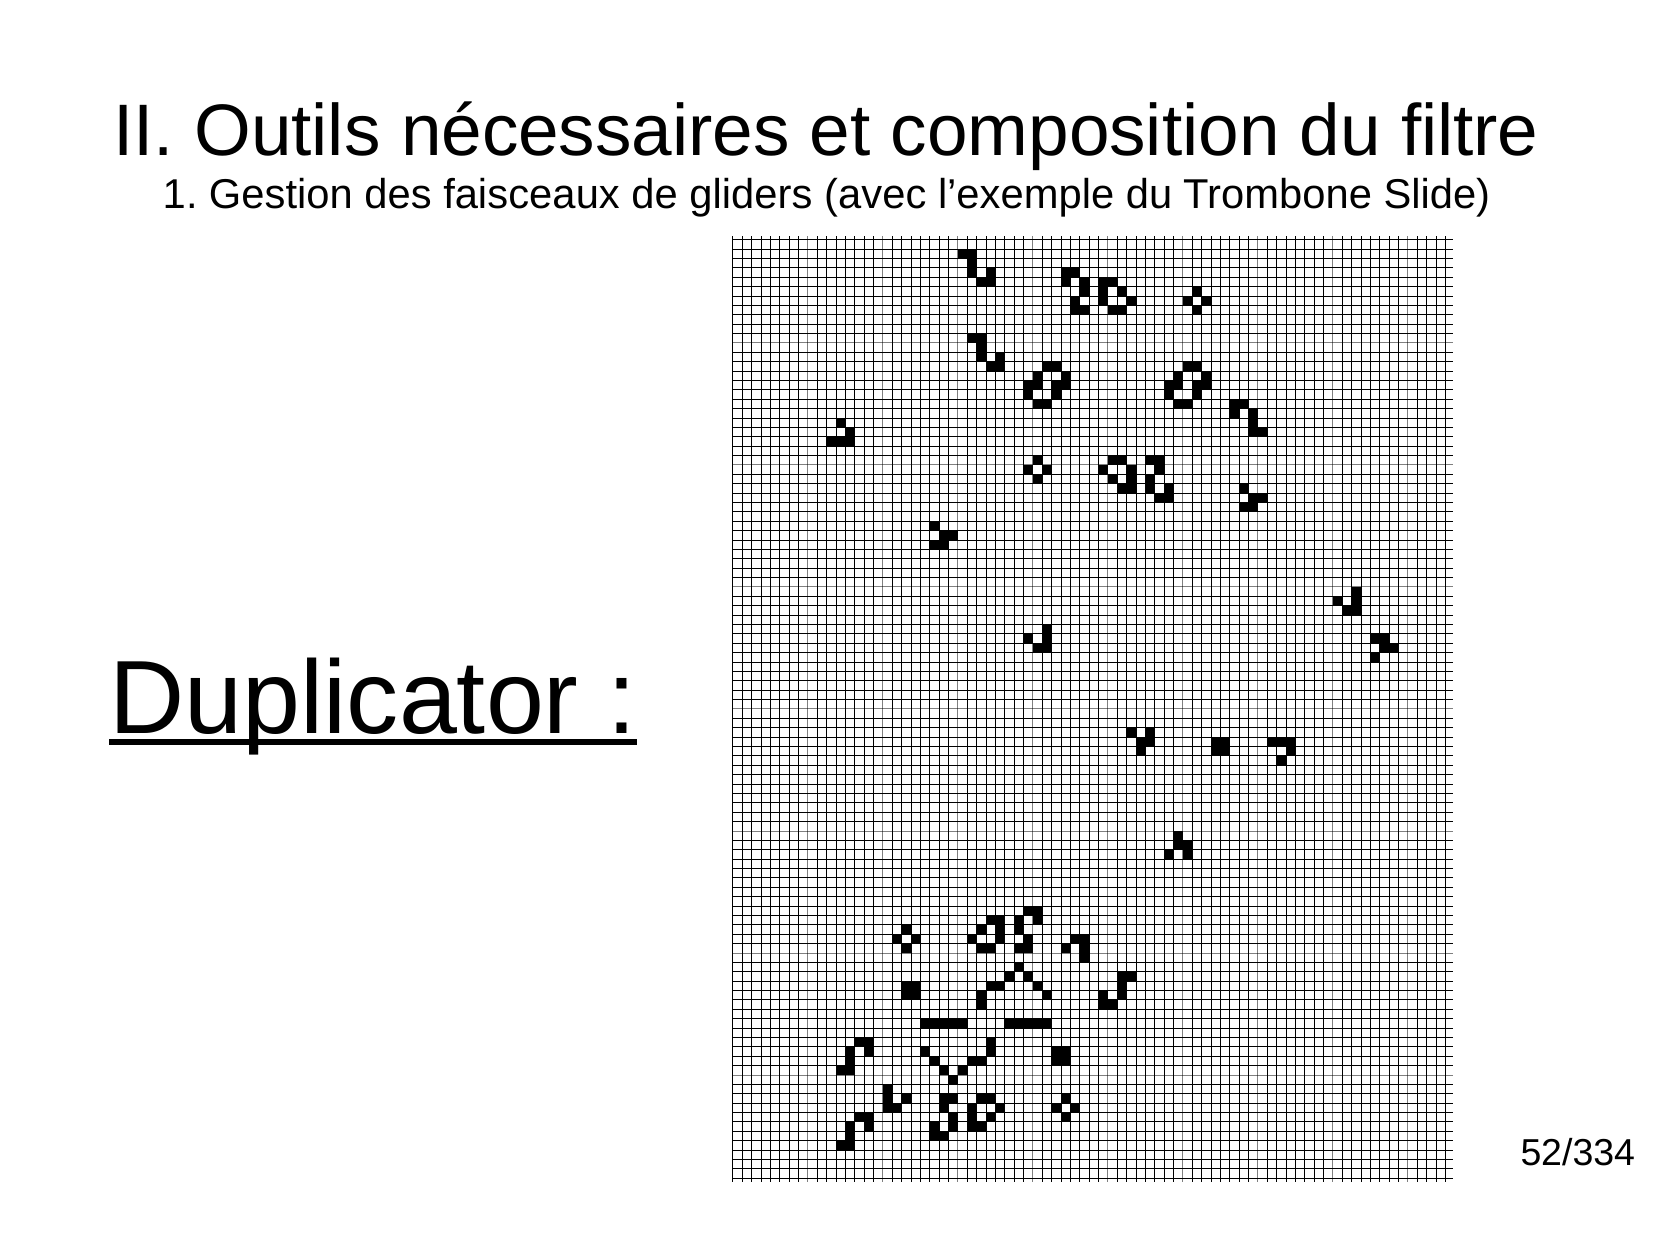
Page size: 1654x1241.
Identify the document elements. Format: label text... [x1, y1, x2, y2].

picture [732, 236, 1453, 1182]
title II. Outils nécessaires et composition du filtre 1. Gestion des faisceaux de gliders (avec l’exemple du Trombone Slide) [82, 49, 1571, 257]
text_box <number>/334 [1505, 1124, 1654, 1182]
text_box Duplicator : [94, 631, 652, 763]
